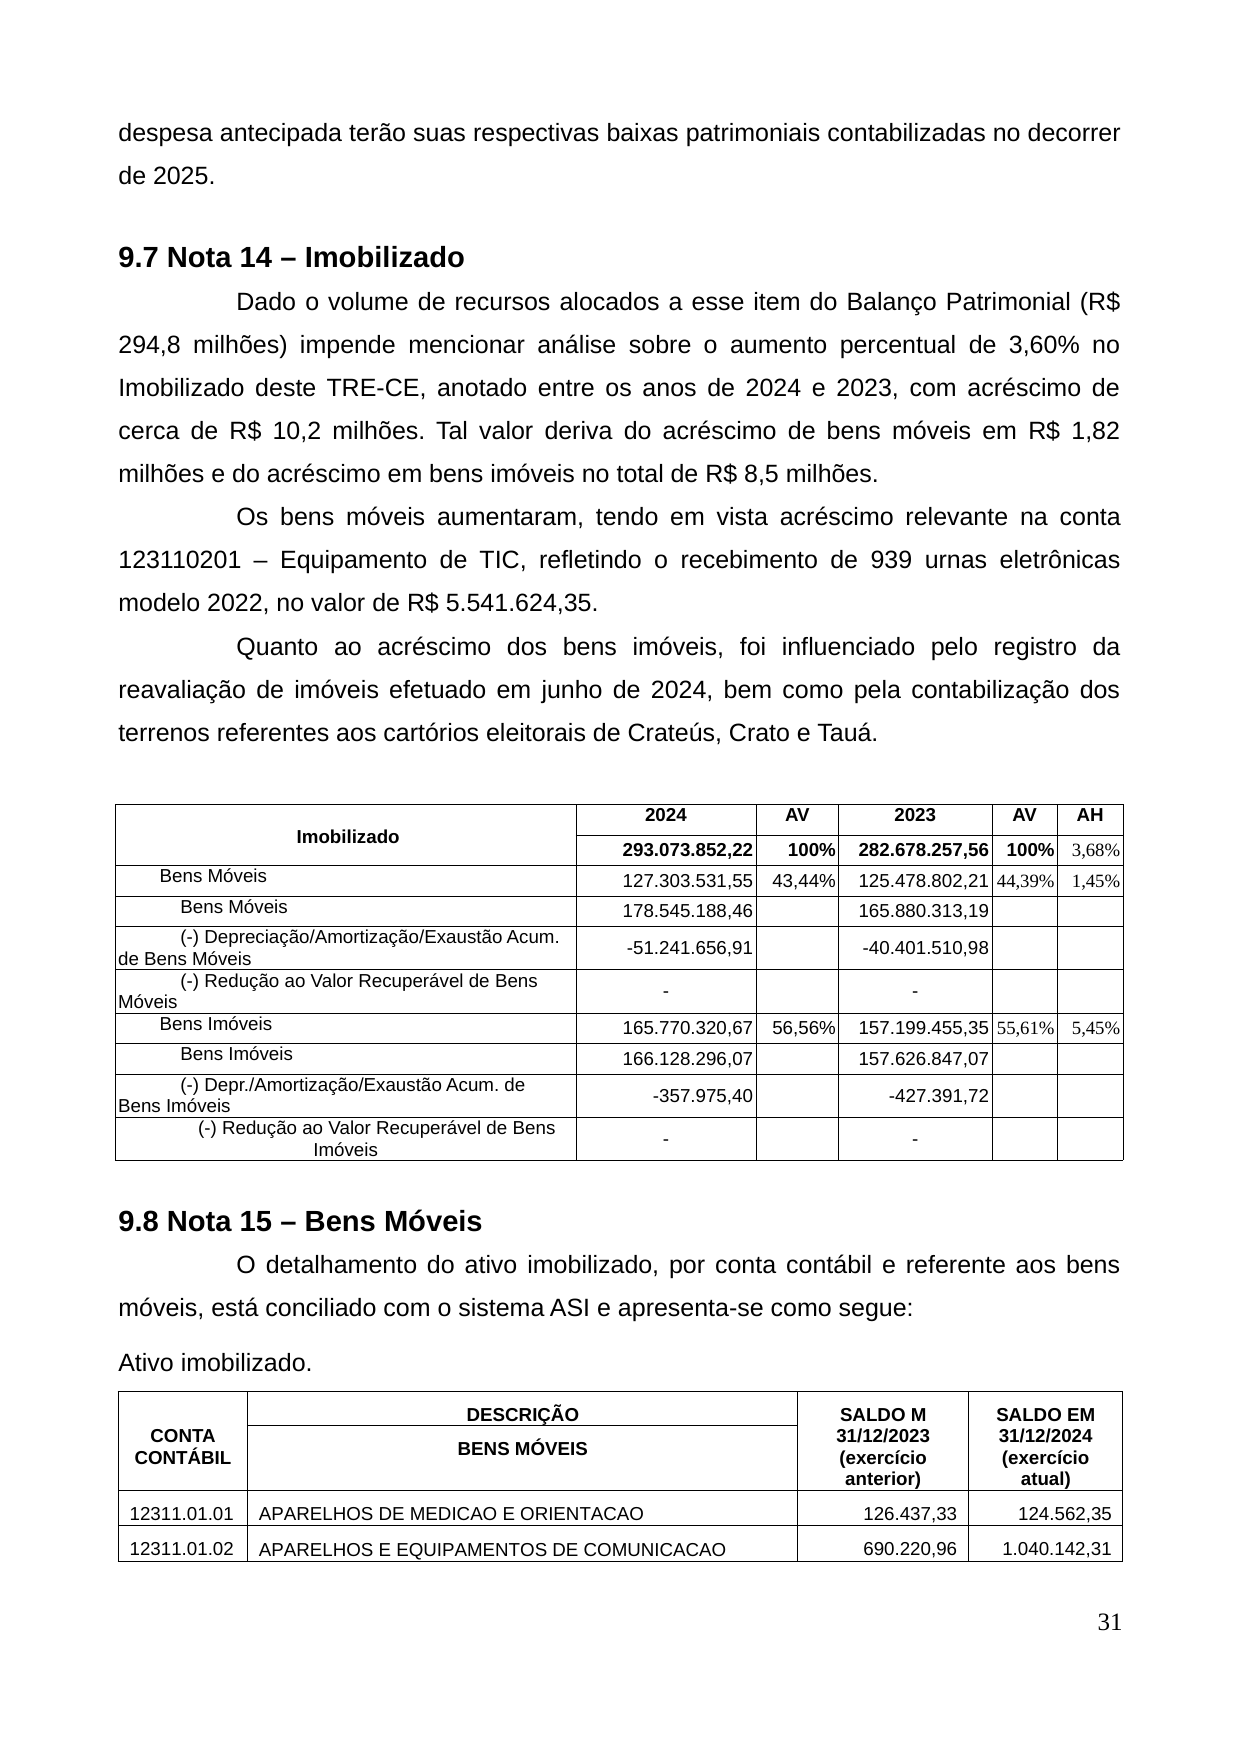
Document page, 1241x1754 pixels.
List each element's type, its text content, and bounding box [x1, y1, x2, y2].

table_cell 166.128.296,07 [577, 1044, 756, 1074]
table_cell [757, 897, 838, 926]
text O detalhamento do ativo imobilizado, por conta contábil e referente aos bens móveis, está conciliado com o sistema ASI e apresenta-se como segue: [118, 1249, 1122, 1321]
table_cell - [577, 970, 756, 1013]
table_cell (-) Depr./Amortização/Exaustão Acum. de Bens Imóveis [116, 1075, 576, 1117]
table_cell Bens Móveis [116, 866, 576, 896]
table_header AV [757, 805, 838, 834]
table_cell 282.678.257,56 [839, 836, 992, 865]
table_cell - [839, 970, 992, 1013]
table_header Imobilizado [116, 805, 576, 865]
table_cell (-) Redução ao Valor Recuperável de Bens Móveis [116, 970, 576, 1013]
table_cell [993, 1044, 1057, 1074]
table_cell -357.975,40 [577, 1075, 756, 1117]
table_cell 3,68% [1058, 836, 1123, 865]
table_cell 44,39% [993, 866, 1057, 896]
table_cell 56,56% [757, 1014, 838, 1043]
table_cell 165.880.313,19 [839, 897, 992, 926]
table_cell 5,45% [1058, 1014, 1123, 1043]
table_cell 1,45% [1058, 866, 1123, 896]
table_cell 126.437,33 [798, 1491, 968, 1525]
table_cell Bens Imóveis [116, 1044, 576, 1074]
table_cell 100% [993, 836, 1057, 865]
table_cell APARELHOS DE MEDICAO E ORIENTACAO [248, 1491, 797, 1525]
table_header 2023 [839, 805, 992, 834]
table_cell [993, 927, 1057, 969]
table_cell -40.401.510,98 [839, 927, 992, 969]
table_cell 178.545.188,46 [577, 897, 756, 926]
subtitle 9.7 Nota 14 – Imobilizado [118, 241, 1122, 274]
table_cell (-) Depreciação/Amortização/Exaustão Acum. de Bens Móveis [116, 927, 576, 969]
table_header AH [1058, 805, 1123, 834]
table_cell (-) Redução ao Valor Recuperável de Bens Imóveis [116, 1118, 576, 1160]
table_cell 165.770.320,67 [577, 1014, 756, 1043]
table_cell [993, 970, 1057, 1013]
text Ativo imobilizado. [118, 1348, 1122, 1376]
table_cell 690.220,96 [798, 1526, 968, 1561]
table_cell 124.562,35 [969, 1491, 1122, 1525]
table_cell [1058, 1075, 1123, 1117]
text Quanto ao acréscimo dos bens imóveis, foi influenciado pelo registro da reavaliação de imóveis efetuado em junho de 2024, bem como pela contabilização dos terrenos referentes aos cartórios eleitorais de Crateús, Crato e Tauá. [118, 632, 1122, 747]
table_cell [757, 1118, 838, 1160]
table_cell -51.241.656,91 [577, 927, 756, 969]
table_cell [757, 1075, 838, 1117]
table_header 2024 [577, 805, 756, 834]
text Dado o volume de recursos alocados a esse item do Balanço Patrimonial (R$ 294,8 milhões) impende mencionar análise sobre o aumento percentual de 3,60% no Imobilizado deste TRE-CE, anotado entre os anos de 2024 e 2023, com acréscimo de cerca de R$ 10,2 milhões. Tal valor deriva do acréscimo de bens móveis em R$ 1,82 milhões e do acréscimo em bens imóveis no total de R$ 8,5 milhões. [118, 287, 1122, 488]
table_cell [1058, 970, 1123, 1013]
table_cell [993, 1075, 1057, 1117]
table_cell [757, 1044, 838, 1074]
table_cell 100% [757, 836, 838, 865]
table_cell 12311.01.02 [119, 1526, 247, 1561]
table_cell [1058, 1044, 1123, 1074]
table_cell - [839, 1118, 992, 1160]
table_cell Bens Imóveis [116, 1014, 576, 1043]
table_cell [757, 927, 838, 969]
table_cell 127.303.531,55 [577, 866, 756, 896]
table_cell 125.478.802,21 [839, 866, 992, 896]
table_cell 1.040.142,31 [969, 1526, 1122, 1561]
table_cell Bens Móveis [116, 897, 576, 926]
table_cell [1058, 897, 1123, 926]
table_header SALDO EM 31/12/2024 (exercício atual) [969, 1392, 1122, 1490]
table_cell 293.073.852,22 [577, 836, 756, 865]
table_cell -427.391,72 [839, 1075, 992, 1117]
table_cell BENS MÓVEIS [248, 1426, 797, 1490]
table_cell [993, 897, 1057, 926]
table_cell [1058, 927, 1123, 969]
table_header DESCRIÇÃO [248, 1392, 797, 1425]
table_cell 157.626.847,07 [839, 1044, 992, 1074]
table_cell 43,44% [757, 866, 838, 896]
table_cell 55,61% [993, 1014, 1057, 1043]
table_cell [1058, 1118, 1123, 1160]
table_header AV [993, 805, 1057, 834]
table_cell APARELHOS E EQUIPAMENTOS DE COMUNICACAO [248, 1526, 797, 1561]
table_cell [993, 1118, 1057, 1160]
table_header SALDO M 31/12/2023 (exercício anterior) [798, 1392, 968, 1490]
subtitle 9.8 Nota 15 – Bens Móveis [118, 1203, 1122, 1237]
table_cell - [577, 1118, 756, 1160]
table_cell [757, 970, 838, 1013]
text Os bens móveis aumentaram, tendo em vista acréscimo relevante na conta 123110201 – Equipamento de TIC, refletindo o recebimento de 939 urnas eletrônicas modelo 2022, no valor de R$ 5.541.624,35. [118, 502, 1122, 617]
table_cell 12311.01.01 [119, 1491, 247, 1525]
table_cell 157.199.455,35 [839, 1014, 992, 1043]
text despesa antecipada terão suas respectivas baixas patrimoniais contabilizadas no decorrer de 2025. [118, 118, 1122, 190]
table_header CONTA CONTÁBIL [119, 1392, 247, 1490]
